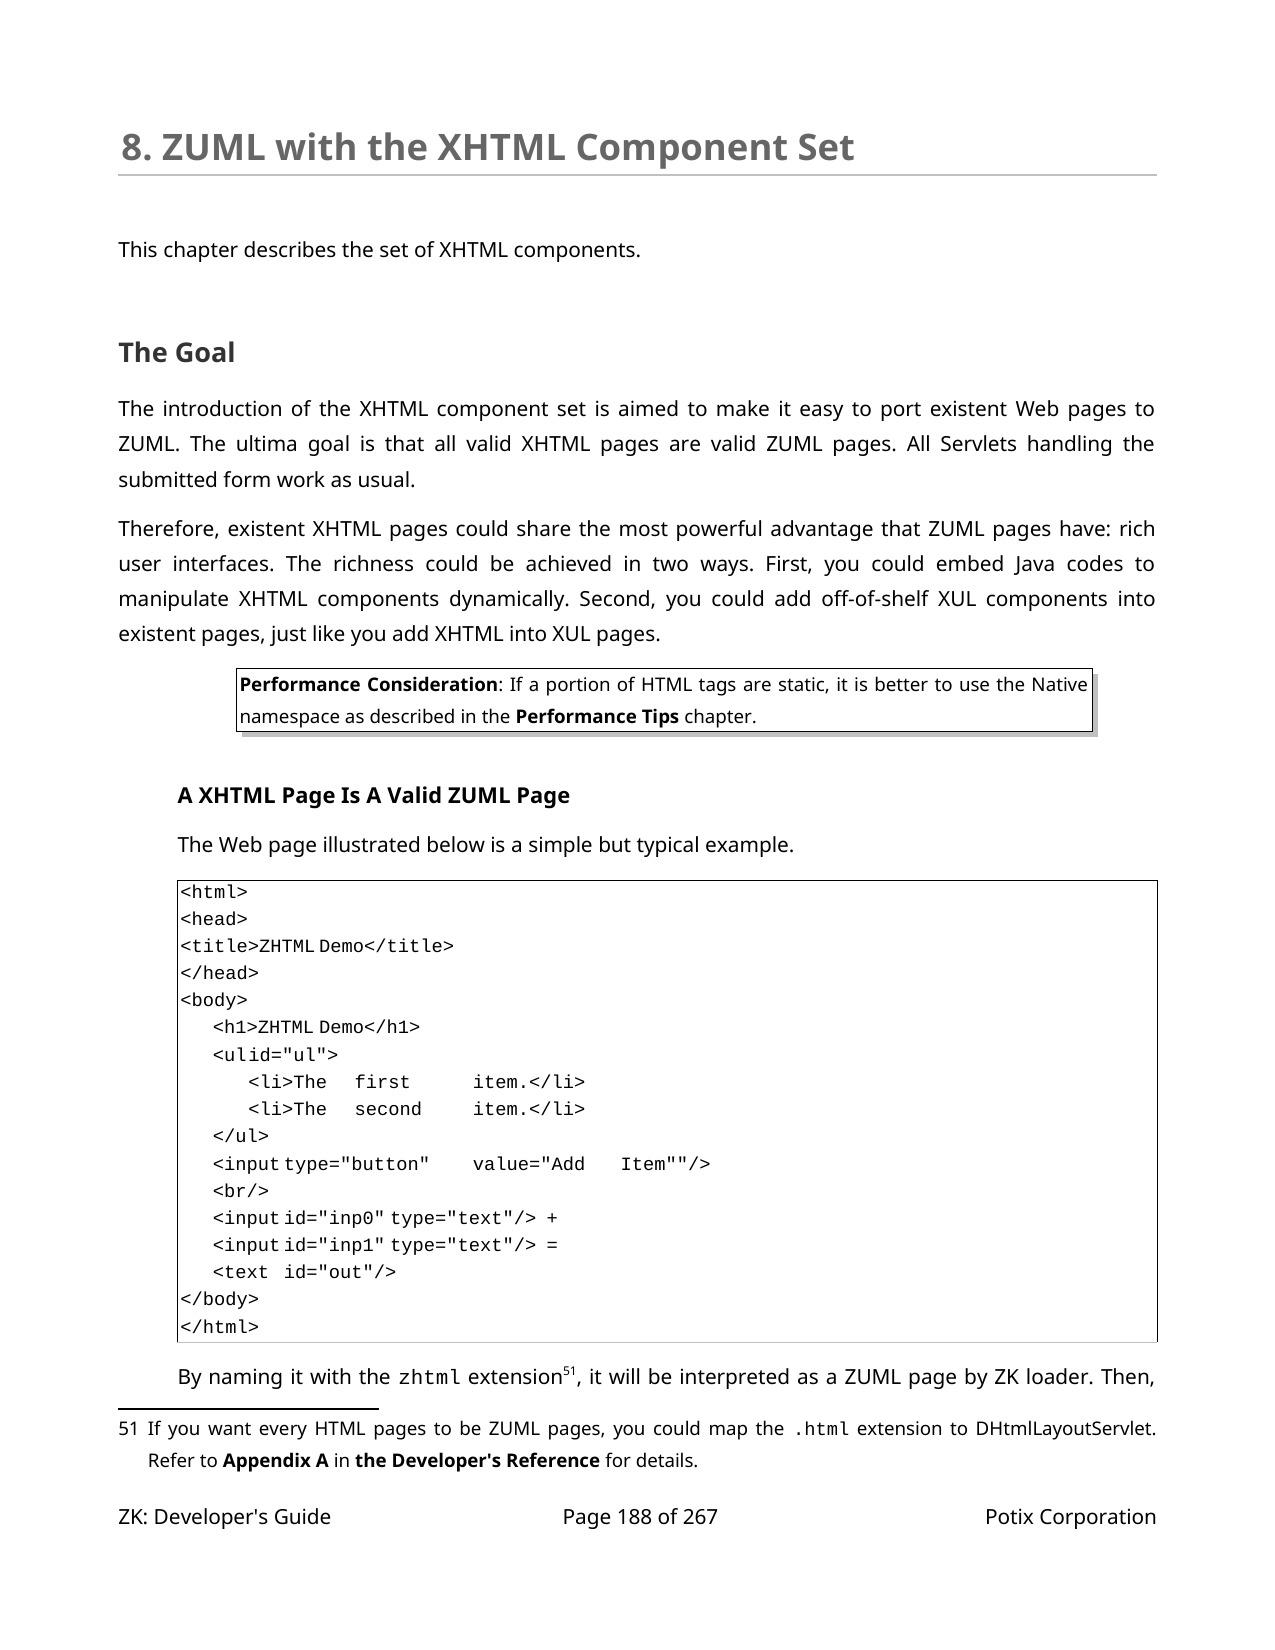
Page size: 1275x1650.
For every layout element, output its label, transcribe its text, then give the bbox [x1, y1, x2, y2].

text </head> [178, 961, 1157, 985]
text <title>ZHTML Demo</title> [178, 934, 1157, 958]
text <html> [178, 881, 1157, 904]
text The Web page illustrated below is a simple but typical example. [177, 831, 1157, 859]
text </ul> [178, 1124, 1157, 1148]
text <text id="out"/> [178, 1260, 1157, 1284]
text By naming it with the zhtml extension, it will be interpreted as a ZUML page by ZK loader. Then, [177, 1362, 1157, 1391]
text <h1>ZHTML Demo</h1> [178, 1015, 1157, 1040]
text <ul id="ul"> [178, 1043, 1157, 1067]
subtitle 8. ZUML with the XHTML Component Set [118, 118, 1157, 174]
text <input id="inp1" type="text"/> = [178, 1233, 1157, 1257]
text The introduction of the XHTML component set is aimed to make it easy to port existent Web pages to ZUML. The ultima goal is that all valid XHTML pages are valid ZUML pages. All Servlets handling the submitted form work as usual. [118, 394, 1157, 493]
text <body> [178, 988, 1157, 1012]
text <input id="inp0" type="text"/> + [178, 1206, 1157, 1230]
text Performance Consideration: If a portion of HTML tags are static, it is better to use the Native namespace as described in the Performance Tips chapter. [237, 669, 1092, 731]
subtitle The Goal [118, 334, 1157, 371]
text <head> [178, 907, 1157, 931]
text This chapter describes the set of XHTML components. [118, 235, 1157, 263]
text <input type="button" value="Add Item""/> [178, 1151, 1157, 1176]
text </html> [178, 1314, 1157, 1342]
text If you want every HTML pages to be ZUML pages, you could map the .html extension to DHtmlLayoutServlet. Refer to Appendix A in the Developer's Reference for details. [118, 1415, 1157, 1473]
text <li>The first item.</li> [178, 1070, 1157, 1094]
text <br/> [178, 1178, 1157, 1203]
text Therefore, existent XHTML pages could share the most powerful advantage that ZUML pages have: rich user interfaces. The richness could be achieved in two ways. First, you could embed Java codes to manipulate XHTML components dynamically. Second, you could add off-of-shelf XUL components into existent pages, just like you add XHTML into XUL pages. [118, 514, 1157, 647]
text <li>The second item.</li> [178, 1097, 1157, 1121]
text </body> [178, 1287, 1157, 1312]
subtitle A XHTML Page Is A Valid ZUML Page [177, 780, 1157, 810]
